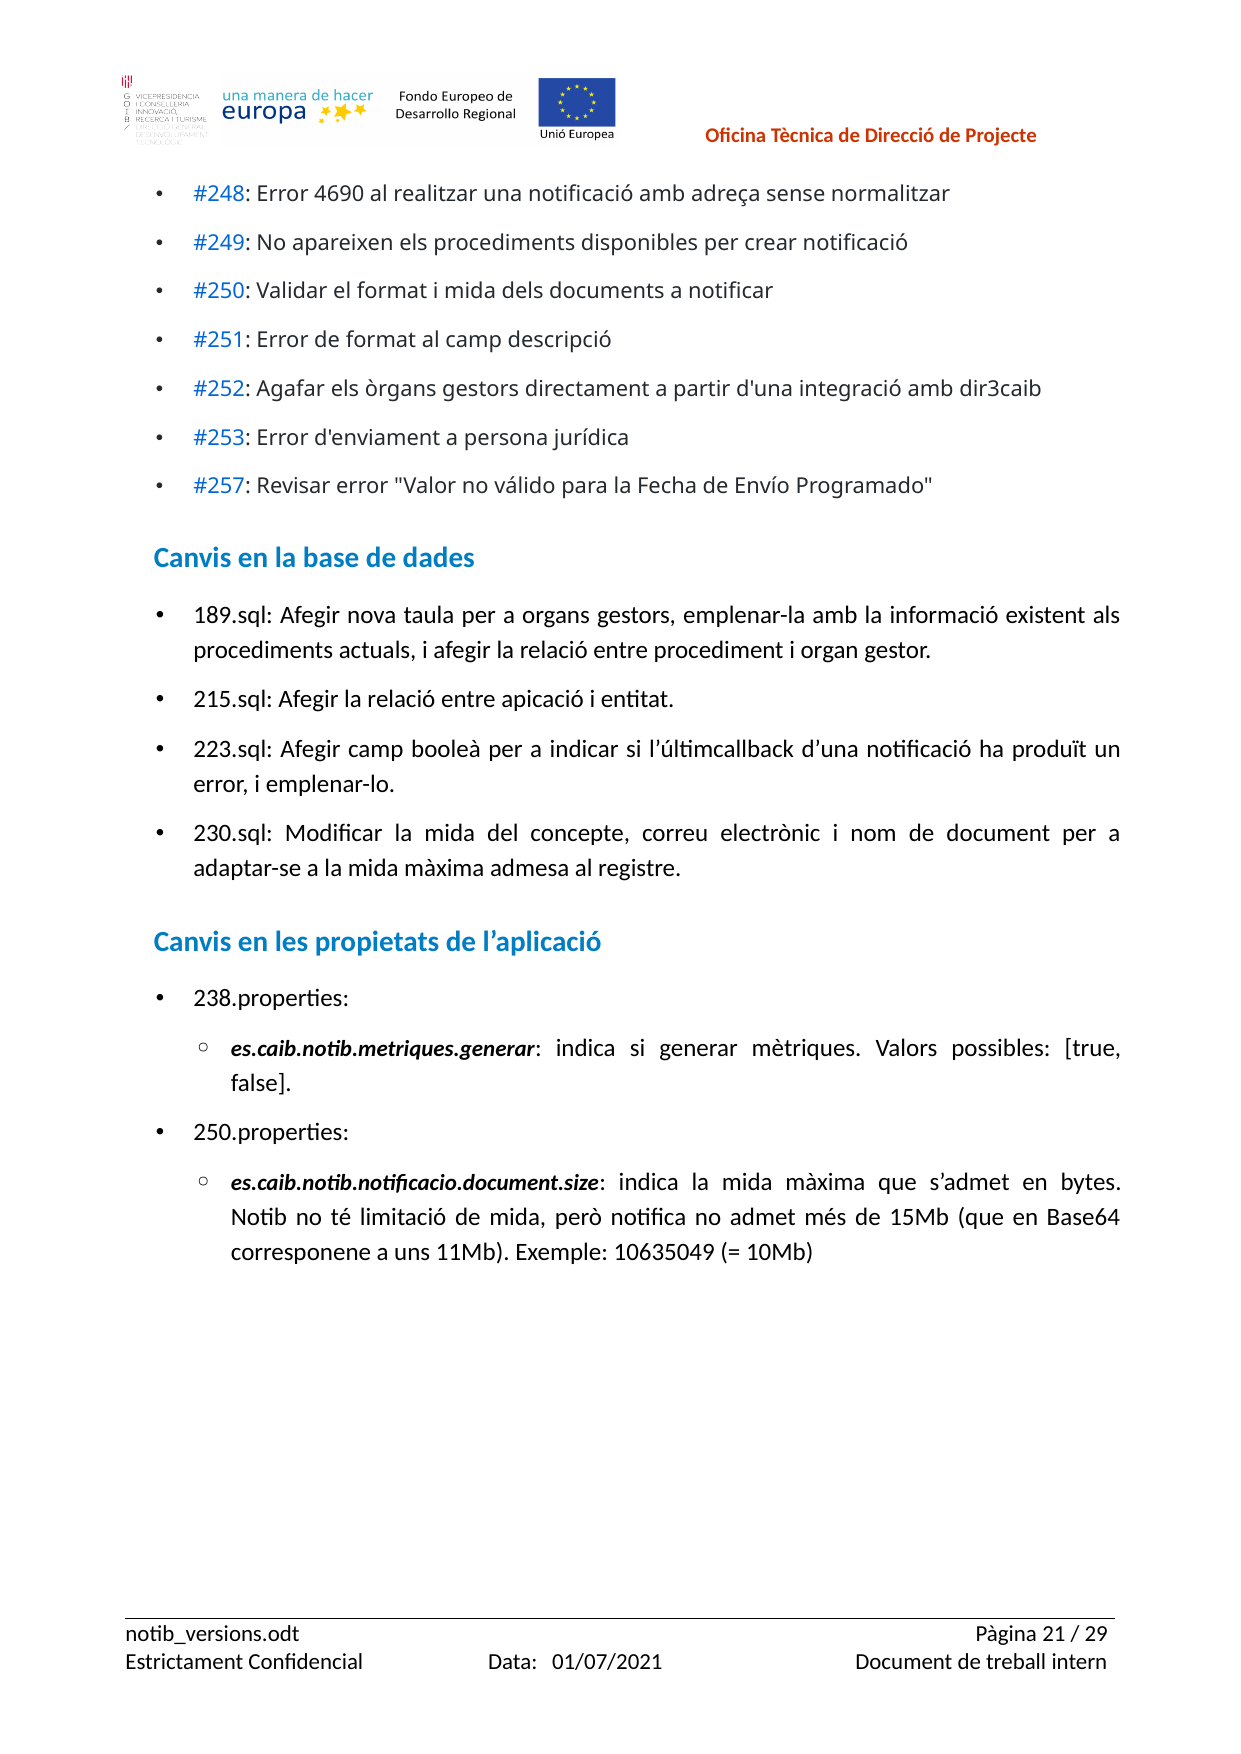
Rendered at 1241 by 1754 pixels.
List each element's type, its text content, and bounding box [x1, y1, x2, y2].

picture [219, 73, 621, 147]
list 238.properties: [156, 982, 1122, 1013]
list #250: Validar el format i mida dels documents a notificar [156, 275, 1122, 305]
list es.caib.notib.notificacio.document.size: indica la mida màxima que s’admet en bytes. Notib no té limitació de mida, però notifica no admet més de 15Mb (que en Base64 corresponene a uns 11Mb). Exemple: 10635049 (= 10Mb) [193, 1166, 1122, 1266]
list #248: Error 4690 al realitzar una notificació amb adreça sense normalitzar [156, 178, 1122, 207]
list 189.sql: Afegir nova taula per a organs gestors, emplenar-la amb la informació existent als procediments actuals, i afegir la relació entre procediment i organ gestor. [156, 599, 1122, 664]
list 215.sql: Afegir la relació entre apicació i entitat. [156, 683, 1122, 714]
list 250.properties: [156, 1116, 1122, 1147]
list #252: Agafar els òrgans gestors directament a partir d'una integració amb dir3caib [156, 373, 1122, 402]
list #257: Revisar error "Valor no válido para la Fecha de Envío Programado" [156, 470, 1122, 500]
subtitle Canvis en la base de dades [153, 539, 1122, 575]
picture [118, 73, 213, 147]
list 230.sql: Modificar la mida del concepte, correu electrònic i nom de document per a adaptar-se a la mida màxima admesa al registre. [156, 818, 1122, 883]
subtitle Canvis en les propietats de l’aplicació [153, 923, 1122, 958]
list es.caib.notib.metriques.generar: indica si generar mètriques. Valors possibles: [true, false]. [193, 1032, 1122, 1097]
list #251: Error de format al camp descripció [156, 324, 1122, 354]
list #253: Error d'enviament a persona jurídica [156, 421, 1122, 451]
list 223.sql: Afegir camp booleà per a indicar si l’últimcallback d’una notificació ha produït un error, i emplenar-lo. [156, 733, 1122, 798]
list #249: No apareixen els procediments disponibles per crear notificació [156, 226, 1122, 256]
